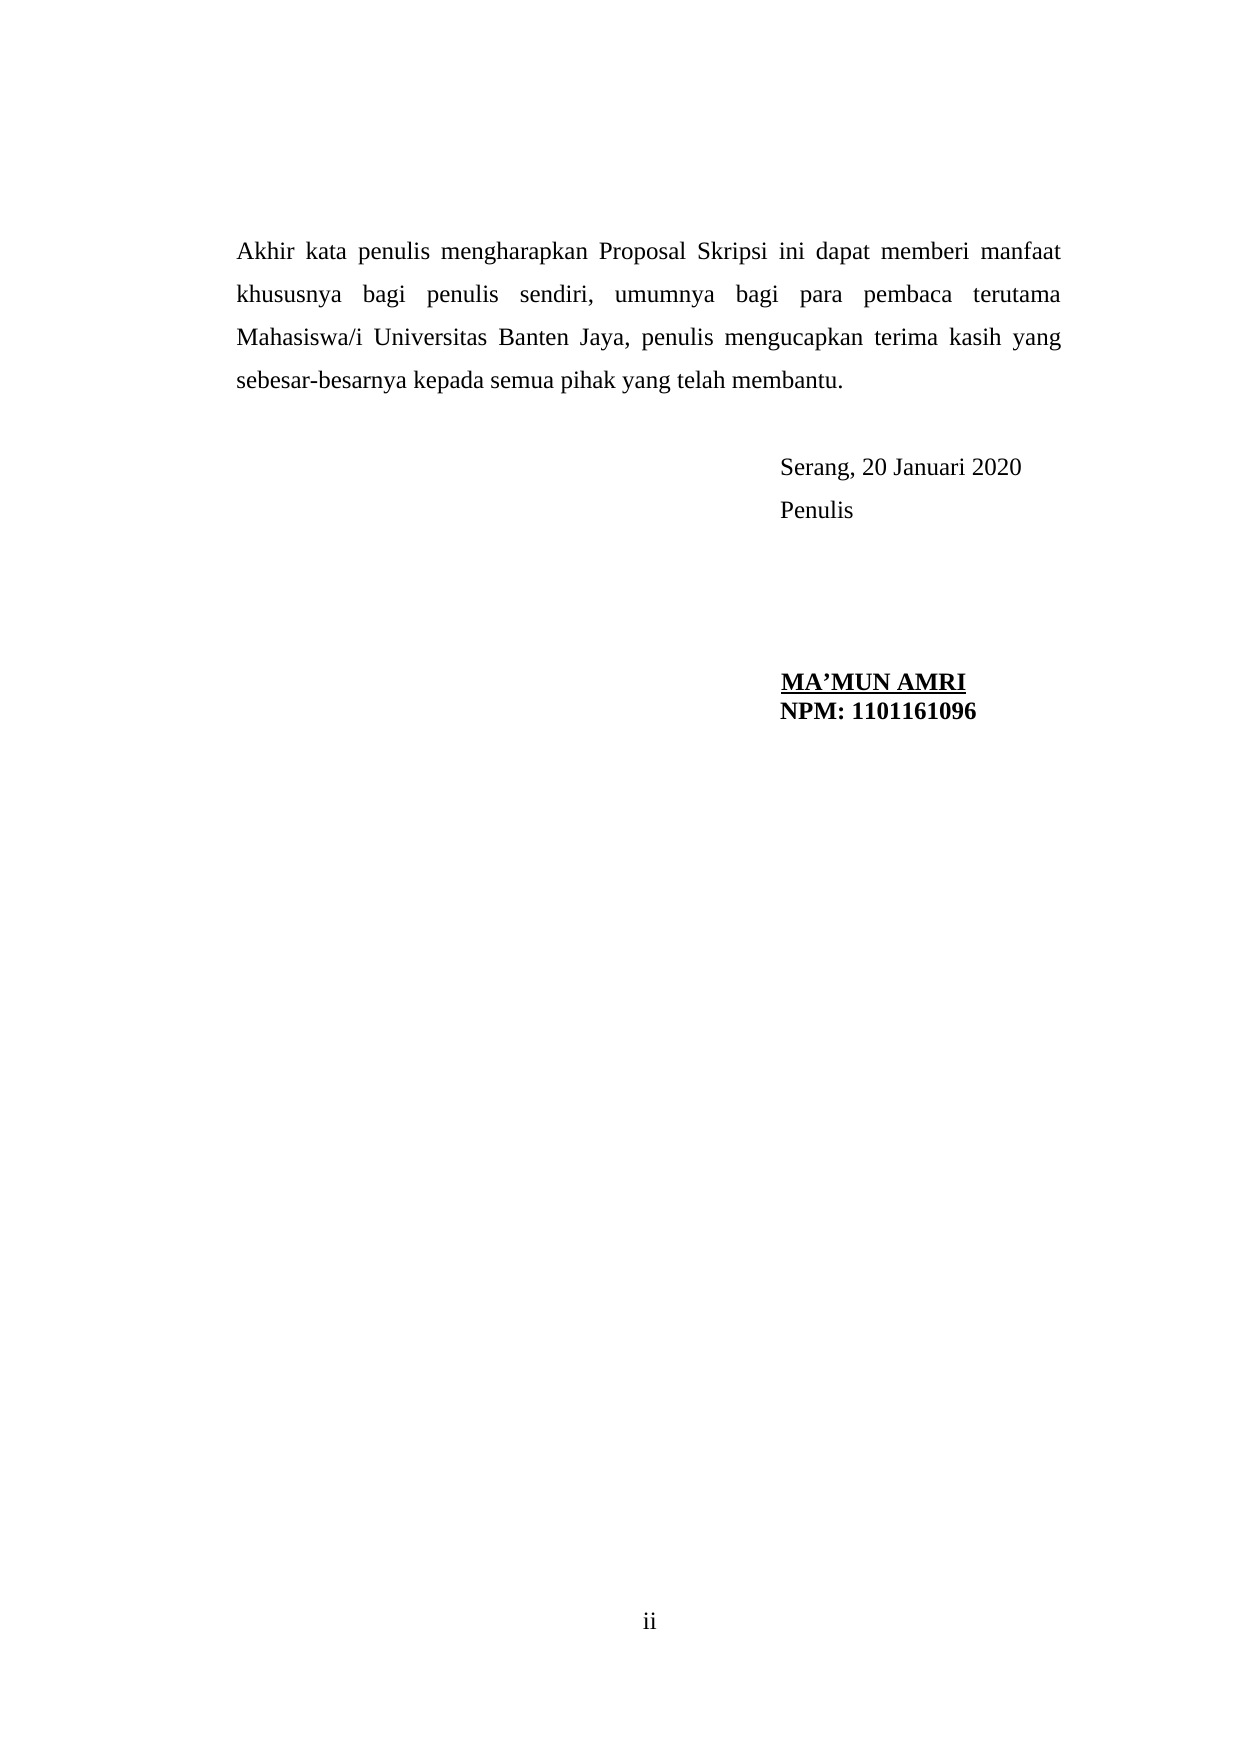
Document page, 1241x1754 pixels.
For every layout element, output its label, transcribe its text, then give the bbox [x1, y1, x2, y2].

text Akhir kata penulis mengharapkan Proposal Skripsi ini dapat memberi manfaat khususnya bagi penulis sendiri, umumnya bagi para pembaca terutama Mahasiswa/i Universitas Banten Jaya, penulis mengucapkan terima kasih yang sebesar-besarnya kepada semua pihak yang telah membantu. [236, 236, 1062, 394]
text Serang, 20 Januari 2020 [780, 452, 1063, 481]
text NPM: 1101161096 [780, 696, 1063, 725]
text MA’MUN AMRI [781, 667, 1063, 696]
text Penulis [780, 495, 1063, 524]
